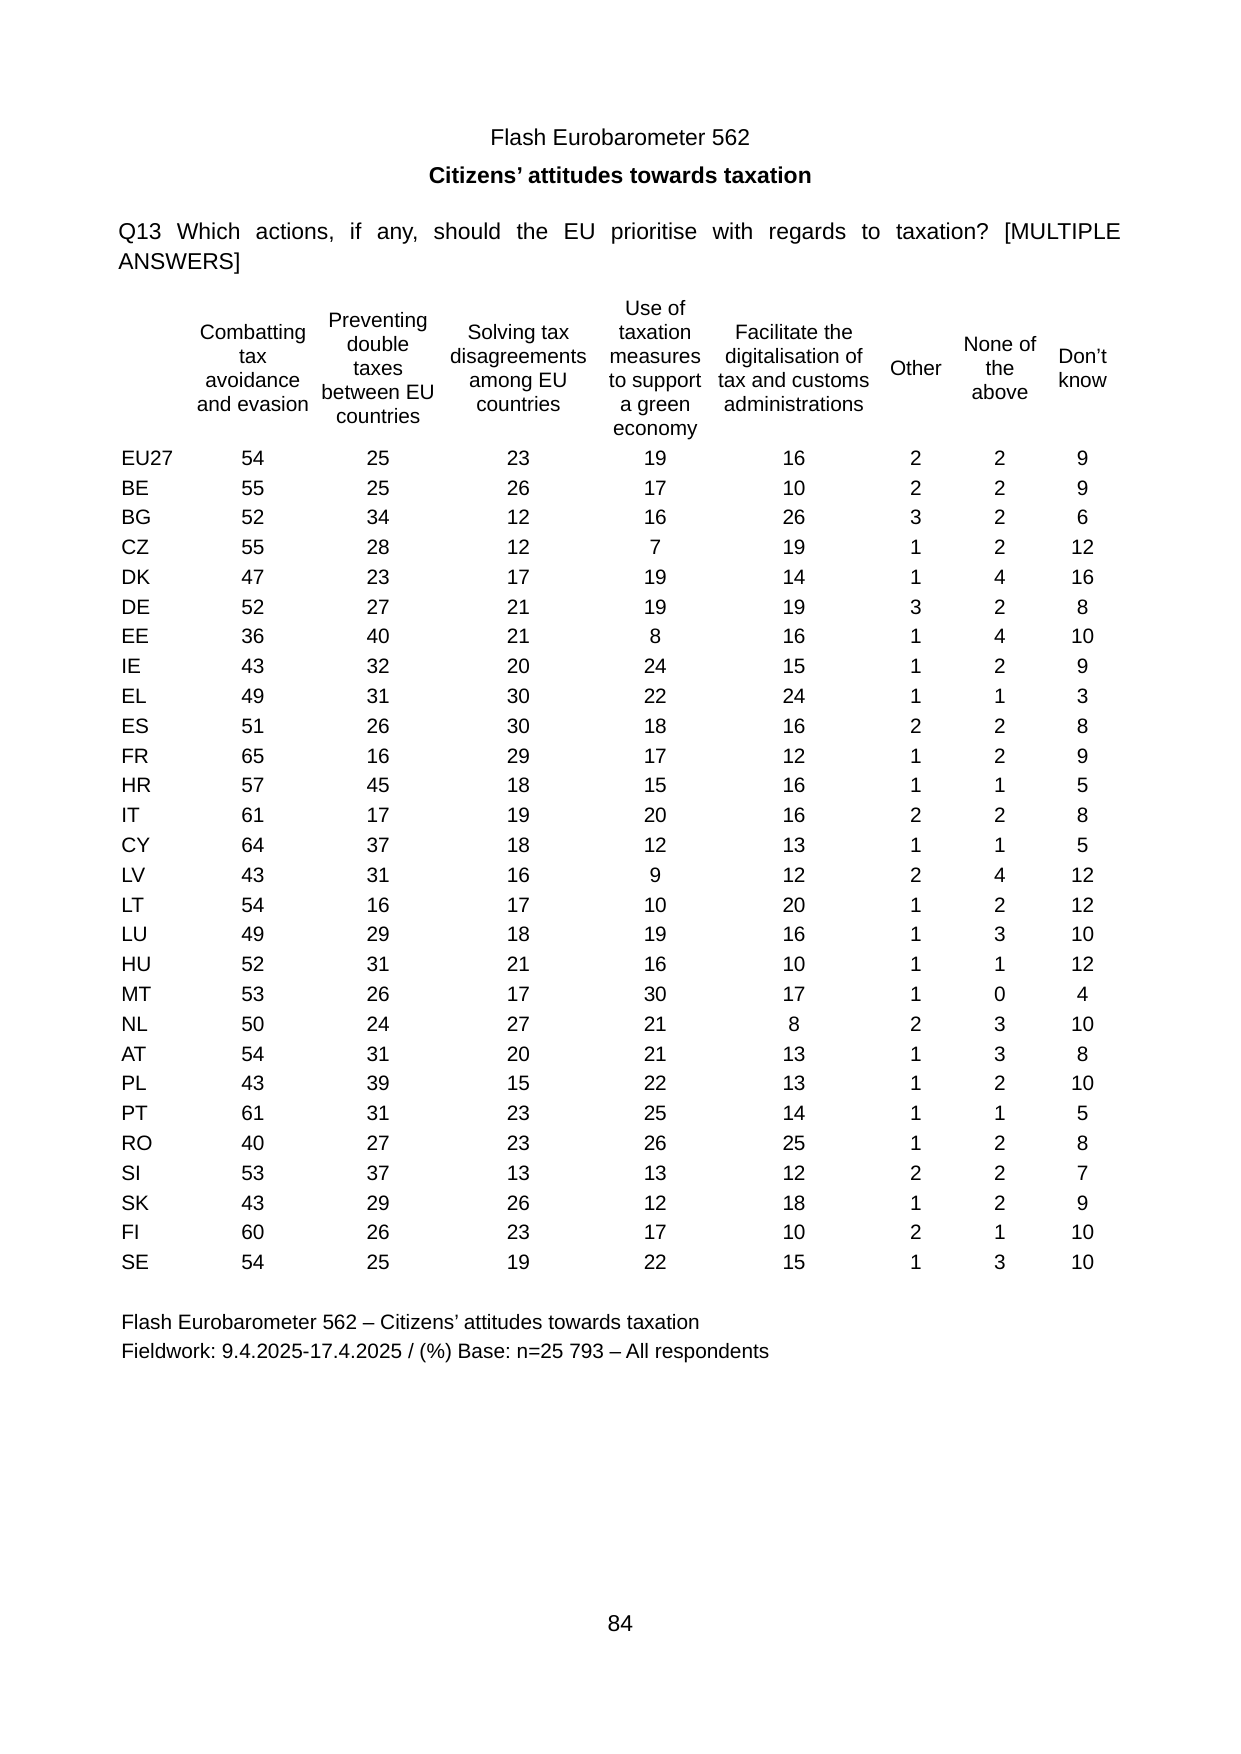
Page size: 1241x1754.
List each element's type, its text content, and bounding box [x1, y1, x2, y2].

table_cell 27 [317, 1128, 439, 1158]
table_cell [1043, 1277, 1122, 1307]
table_cell EU27 [118, 443, 189, 472]
table_cell 19 [597, 592, 713, 621]
table_cell 24 [713, 681, 875, 711]
table_cell 30 [597, 979, 713, 1009]
table_cell 24 [597, 651, 713, 681]
table_header Combatting tax avoidance and evasion [189, 293, 317, 443]
table_cell EE [118, 621, 189, 651]
table_cell [189, 1277, 317, 1307]
table_cell 8 [1043, 592, 1122, 621]
table_cell 26 [439, 1188, 597, 1217]
table_cell [439, 1277, 597, 1307]
table_cell 5 [1043, 830, 1122, 860]
table_cell 16 [713, 443, 875, 472]
table_cell EL [118, 681, 189, 711]
table_cell 2 [875, 711, 957, 741]
table_cell [597, 1277, 713, 1307]
table_cell 23 [439, 1217, 597, 1247]
table_cell 17 [713, 979, 875, 1009]
table_cell 19 [439, 1247, 597, 1277]
table_cell 2 [875, 1217, 957, 1247]
table_cell 15 [713, 1247, 875, 1277]
table_cell 13 [439, 1158, 597, 1187]
table_cell 1 [875, 1039, 957, 1068]
table_cell 40 [317, 621, 439, 651]
table_cell 18 [597, 711, 713, 741]
table_cell 15 [597, 770, 713, 800]
table_cell 3 [1043, 681, 1122, 711]
table_cell 26 [713, 502, 875, 532]
table_cell 52 [189, 949, 317, 979]
table_cell 27 [317, 592, 439, 621]
table_cell 16 [439, 860, 597, 889]
table_cell 16 [713, 919, 875, 949]
table_cell 2 [957, 890, 1043, 919]
table_cell 29 [317, 1188, 439, 1217]
table_cell 2 [957, 741, 1043, 770]
table_cell 8 [1043, 1039, 1122, 1068]
table_cell 15 [439, 1068, 597, 1098]
table_cell LU [118, 919, 189, 949]
table_cell 64 [189, 830, 317, 860]
table_cell 10 [1043, 1217, 1122, 1247]
table_cell 2 [875, 473, 957, 502]
table_cell 17 [597, 741, 713, 770]
table_cell 49 [189, 919, 317, 949]
table_cell 37 [317, 1158, 439, 1187]
table_cell 39 [317, 1068, 439, 1098]
table_cell 61 [189, 1098, 317, 1128]
table_cell [1043, 1336, 1122, 1366]
table_cell 25 [317, 443, 439, 472]
table_cell 31 [317, 1098, 439, 1128]
table_cell 5 [1043, 1098, 1122, 1128]
table_cell SI [118, 1158, 189, 1187]
table_cell 31 [317, 681, 439, 711]
table_header Facilitate the digitalisation of tax and customs administrations [713, 293, 875, 443]
table_cell 1 [875, 621, 957, 651]
table_cell 2 [957, 502, 1043, 532]
table_cell [957, 1277, 1043, 1307]
table_cell 30 [439, 681, 597, 711]
table_cell 53 [189, 979, 317, 1009]
table_cell 12 [713, 741, 875, 770]
table_cell 19 [713, 532, 875, 562]
table_cell 13 [713, 830, 875, 860]
table_cell 2 [957, 651, 1043, 681]
table_cell 12 [597, 1188, 713, 1217]
table_cell 5 [1043, 770, 1122, 800]
table_cell [875, 1277, 957, 1307]
table_cell 16 [597, 949, 713, 979]
table_cell 43 [189, 651, 317, 681]
table_cell MT [118, 979, 189, 1009]
table_cell FI [118, 1217, 189, 1247]
table_cell 17 [597, 473, 713, 502]
table_cell 50 [189, 1009, 317, 1038]
table_cell 12 [1043, 890, 1122, 919]
table_cell CZ [118, 532, 189, 562]
table_cell 17 [439, 890, 597, 919]
table_cell 3 [957, 1039, 1043, 1068]
table_cell 1 [875, 890, 957, 919]
table_cell 21 [597, 1039, 713, 1068]
table_cell 25 [597, 1098, 713, 1128]
table_cell 2 [875, 800, 957, 830]
table_cell 22 [597, 681, 713, 711]
table_cell 12 [1043, 949, 1122, 979]
table_cell 54 [189, 443, 317, 472]
table_cell PT [118, 1098, 189, 1128]
table_cell FR [118, 741, 189, 770]
table_cell 26 [317, 1217, 439, 1247]
table_cell 23 [439, 1098, 597, 1128]
table_cell 34 [317, 502, 439, 532]
table_cell 28 [317, 532, 439, 562]
table_cell 10 [713, 949, 875, 979]
table_cell 2 [957, 711, 1043, 741]
table_cell 18 [439, 770, 597, 800]
table_cell 3 [957, 1247, 1043, 1277]
table_cell DE [118, 592, 189, 621]
table_cell 16 [713, 800, 875, 830]
table_cell 8 [713, 1009, 875, 1038]
table_cell 9 [1043, 443, 1122, 472]
table_cell 1 [957, 1098, 1043, 1128]
table_cell 31 [317, 1039, 439, 1068]
table_cell 1 [875, 532, 957, 562]
table_cell 43 [189, 1068, 317, 1098]
table_cell IT [118, 800, 189, 830]
table_cell 60 [189, 1217, 317, 1247]
table_cell 1 [957, 949, 1043, 979]
table_cell 9 [1043, 473, 1122, 502]
table_cell 1 [875, 830, 957, 860]
table_cell BG [118, 502, 189, 532]
table_cell 54 [189, 890, 317, 919]
table_cell 10 [713, 473, 875, 502]
table_cell 26 [439, 473, 597, 502]
table_cell 49 [189, 681, 317, 711]
table_cell 1 [957, 770, 1043, 800]
table_cell 18 [439, 830, 597, 860]
table_cell 51 [189, 711, 317, 741]
table_cell 12 [439, 532, 597, 562]
table_cell 2 [875, 443, 957, 472]
table_cell 8 [1043, 800, 1122, 830]
table_cell 6 [1043, 502, 1122, 532]
table_cell 3 [875, 592, 957, 621]
table_cell Flash Eurobarometer 562 – Citizens’ attitudes towards taxation [118, 1307, 1043, 1336]
table_cell 12 [1043, 532, 1122, 562]
table_cell 2 [875, 1009, 957, 1038]
table_cell 2 [957, 473, 1043, 502]
table_cell 47 [189, 562, 317, 592]
table_cell 1 [875, 1098, 957, 1128]
table_header Don’t know [1043, 293, 1122, 443]
table_cell 10 [713, 1217, 875, 1247]
table_cell 2 [875, 1158, 957, 1187]
table_cell 1 [875, 770, 957, 800]
table_cell 25 [317, 1247, 439, 1277]
table_cell 26 [317, 711, 439, 741]
table_cell 21 [439, 621, 597, 651]
table_cell 21 [597, 1009, 713, 1038]
table_cell 22 [597, 1068, 713, 1098]
table_cell 16 [713, 770, 875, 800]
table_cell Fieldwork: 9.4.2025-17.4.2025 / (%) Base: n=25 793 – All respondents [118, 1336, 1043, 1366]
table_cell 1 [875, 741, 957, 770]
table_cell 8 [597, 621, 713, 651]
table_cell 8 [1043, 1128, 1122, 1158]
table_cell 13 [713, 1039, 875, 1068]
table_cell [118, 1277, 189, 1307]
table_cell 2 [957, 532, 1043, 562]
table_cell 18 [713, 1188, 875, 1217]
table_cell 23 [439, 443, 597, 472]
table_cell 29 [317, 919, 439, 949]
table_cell 1 [875, 979, 957, 1009]
table_cell 16 [317, 890, 439, 919]
table_cell CY [118, 830, 189, 860]
table_cell 52 [189, 502, 317, 532]
table_cell 7 [1043, 1158, 1122, 1187]
table_cell 19 [713, 592, 875, 621]
table_cell 1 [875, 681, 957, 711]
table_cell 20 [439, 1039, 597, 1068]
table_cell 8 [1043, 711, 1122, 741]
table_cell [713, 1277, 875, 1307]
text Q13 Which actions, if any, should the EU prioritise with regards to taxation? [MULTIPLE ANSWERS] [118, 218, 1122, 275]
table_cell 17 [317, 800, 439, 830]
table_cell 17 [597, 1217, 713, 1247]
table_cell 17 [439, 562, 597, 592]
table_header Use of taxation measures to support a green economy [597, 293, 713, 443]
table_cell 10 [597, 890, 713, 919]
table_cell 25 [713, 1128, 875, 1158]
table_cell SE [118, 1247, 189, 1277]
table_cell 19 [597, 443, 713, 472]
table_cell 25 [317, 473, 439, 502]
table_cell HU [118, 949, 189, 979]
table_cell HR [118, 770, 189, 800]
table_cell 1 [875, 651, 957, 681]
table_cell BE [118, 473, 189, 502]
table_cell 9 [1043, 741, 1122, 770]
table_cell 57 [189, 770, 317, 800]
table_cell 10 [1043, 621, 1122, 651]
table_cell 32 [317, 651, 439, 681]
table_cell 18 [439, 919, 597, 949]
table_cell 3 [957, 1009, 1043, 1038]
table_cell 2 [875, 860, 957, 889]
table_header Preventing double taxes between EU countries [317, 293, 439, 443]
table_cell SK [118, 1188, 189, 1217]
table_cell 65 [189, 741, 317, 770]
table_cell 26 [597, 1128, 713, 1158]
table_cell 61 [189, 800, 317, 830]
table_cell 21 [439, 949, 597, 979]
table_cell PL [118, 1068, 189, 1098]
table_cell 12 [713, 1158, 875, 1187]
table_cell 1 [957, 1217, 1043, 1247]
table_cell 0 [957, 979, 1043, 1009]
table_cell 43 [189, 860, 317, 889]
table_cell 1 [875, 1068, 957, 1098]
table_cell 20 [713, 890, 875, 919]
table_cell 53 [189, 1158, 317, 1187]
table_cell ES [118, 711, 189, 741]
table_cell 26 [317, 979, 439, 1009]
table_cell 4 [957, 562, 1043, 592]
table_cell 9 [597, 860, 713, 889]
table_cell 10 [1043, 1247, 1122, 1277]
table_header None of the above [957, 293, 1043, 443]
table_cell 19 [597, 562, 713, 592]
table_cell 9 [1043, 651, 1122, 681]
table_header Other [875, 293, 957, 443]
table_cell 37 [317, 830, 439, 860]
table_cell 4 [957, 621, 1043, 651]
table_cell 2 [957, 1188, 1043, 1217]
table_cell 4 [1043, 979, 1122, 1009]
table_cell 16 [317, 741, 439, 770]
table_cell 23 [439, 1128, 597, 1158]
table_cell 21 [439, 592, 597, 621]
table_cell 29 [439, 741, 597, 770]
table_cell 31 [317, 949, 439, 979]
table_cell 1 [957, 830, 1043, 860]
table_cell 1 [957, 681, 1043, 711]
table_cell 1 [875, 1247, 957, 1277]
table_cell AT [118, 1039, 189, 1068]
table_cell 13 [597, 1158, 713, 1187]
table_cell 27 [439, 1009, 597, 1038]
table_cell 16 [1043, 562, 1122, 592]
table_cell 9 [1043, 1188, 1122, 1217]
table_cell 14 [713, 1098, 875, 1128]
table_cell 12 [597, 830, 713, 860]
table_cell 2 [957, 1158, 1043, 1187]
table_cell 2 [957, 800, 1043, 830]
table_cell 10 [1043, 1068, 1122, 1098]
table_cell 1 [875, 1128, 957, 1158]
table_cell LV [118, 860, 189, 889]
table_cell IE [118, 651, 189, 681]
table_header [118, 293, 189, 443]
table_cell NL [118, 1009, 189, 1038]
table_cell 24 [317, 1009, 439, 1038]
table_cell 7 [597, 532, 713, 562]
table_header Solving tax disagreements among EU countries [439, 293, 597, 443]
table_cell 55 [189, 473, 317, 502]
table_cell 1 [875, 562, 957, 592]
table_cell 45 [317, 770, 439, 800]
table_cell 16 [713, 621, 875, 651]
table_cell 20 [597, 800, 713, 830]
table_cell [317, 1277, 439, 1307]
table_cell 3 [957, 919, 1043, 949]
table_cell 16 [713, 711, 875, 741]
table_cell 16 [597, 502, 713, 532]
table_cell 13 [713, 1068, 875, 1098]
table_cell 52 [189, 592, 317, 621]
table_cell 15 [713, 651, 875, 681]
table_cell 2 [957, 1128, 1043, 1158]
table_cell 1 [875, 1188, 957, 1217]
table_cell 54 [189, 1247, 317, 1277]
table_cell 19 [439, 800, 597, 830]
table_cell 22 [597, 1247, 713, 1277]
table_cell 3 [875, 502, 957, 532]
table_cell 31 [317, 860, 439, 889]
table_cell 2 [957, 1068, 1043, 1098]
table_cell 30 [439, 711, 597, 741]
table_cell 54 [189, 1039, 317, 1068]
table_cell [1043, 1307, 1122, 1336]
table_cell RO [118, 1128, 189, 1158]
table_cell 1 [875, 919, 957, 949]
table_cell 12 [713, 860, 875, 889]
table_cell 43 [189, 1188, 317, 1217]
table_cell 55 [189, 532, 317, 562]
table_cell 23 [317, 562, 439, 592]
table_cell 4 [957, 860, 1043, 889]
table_cell 2 [957, 443, 1043, 472]
table_cell 36 [189, 621, 317, 651]
table_cell 2 [957, 592, 1043, 621]
table_cell 20 [439, 651, 597, 681]
table_cell 40 [189, 1128, 317, 1158]
table_cell 12 [439, 502, 597, 532]
table_cell LT [118, 890, 189, 919]
table_cell 10 [1043, 919, 1122, 949]
table_cell 17 [439, 979, 597, 1009]
table_cell 10 [1043, 1009, 1122, 1038]
table_cell 19 [597, 919, 713, 949]
table_cell 14 [713, 562, 875, 592]
table_cell DK [118, 562, 189, 592]
table_cell 1 [875, 949, 957, 979]
table_cell 12 [1043, 860, 1122, 889]
